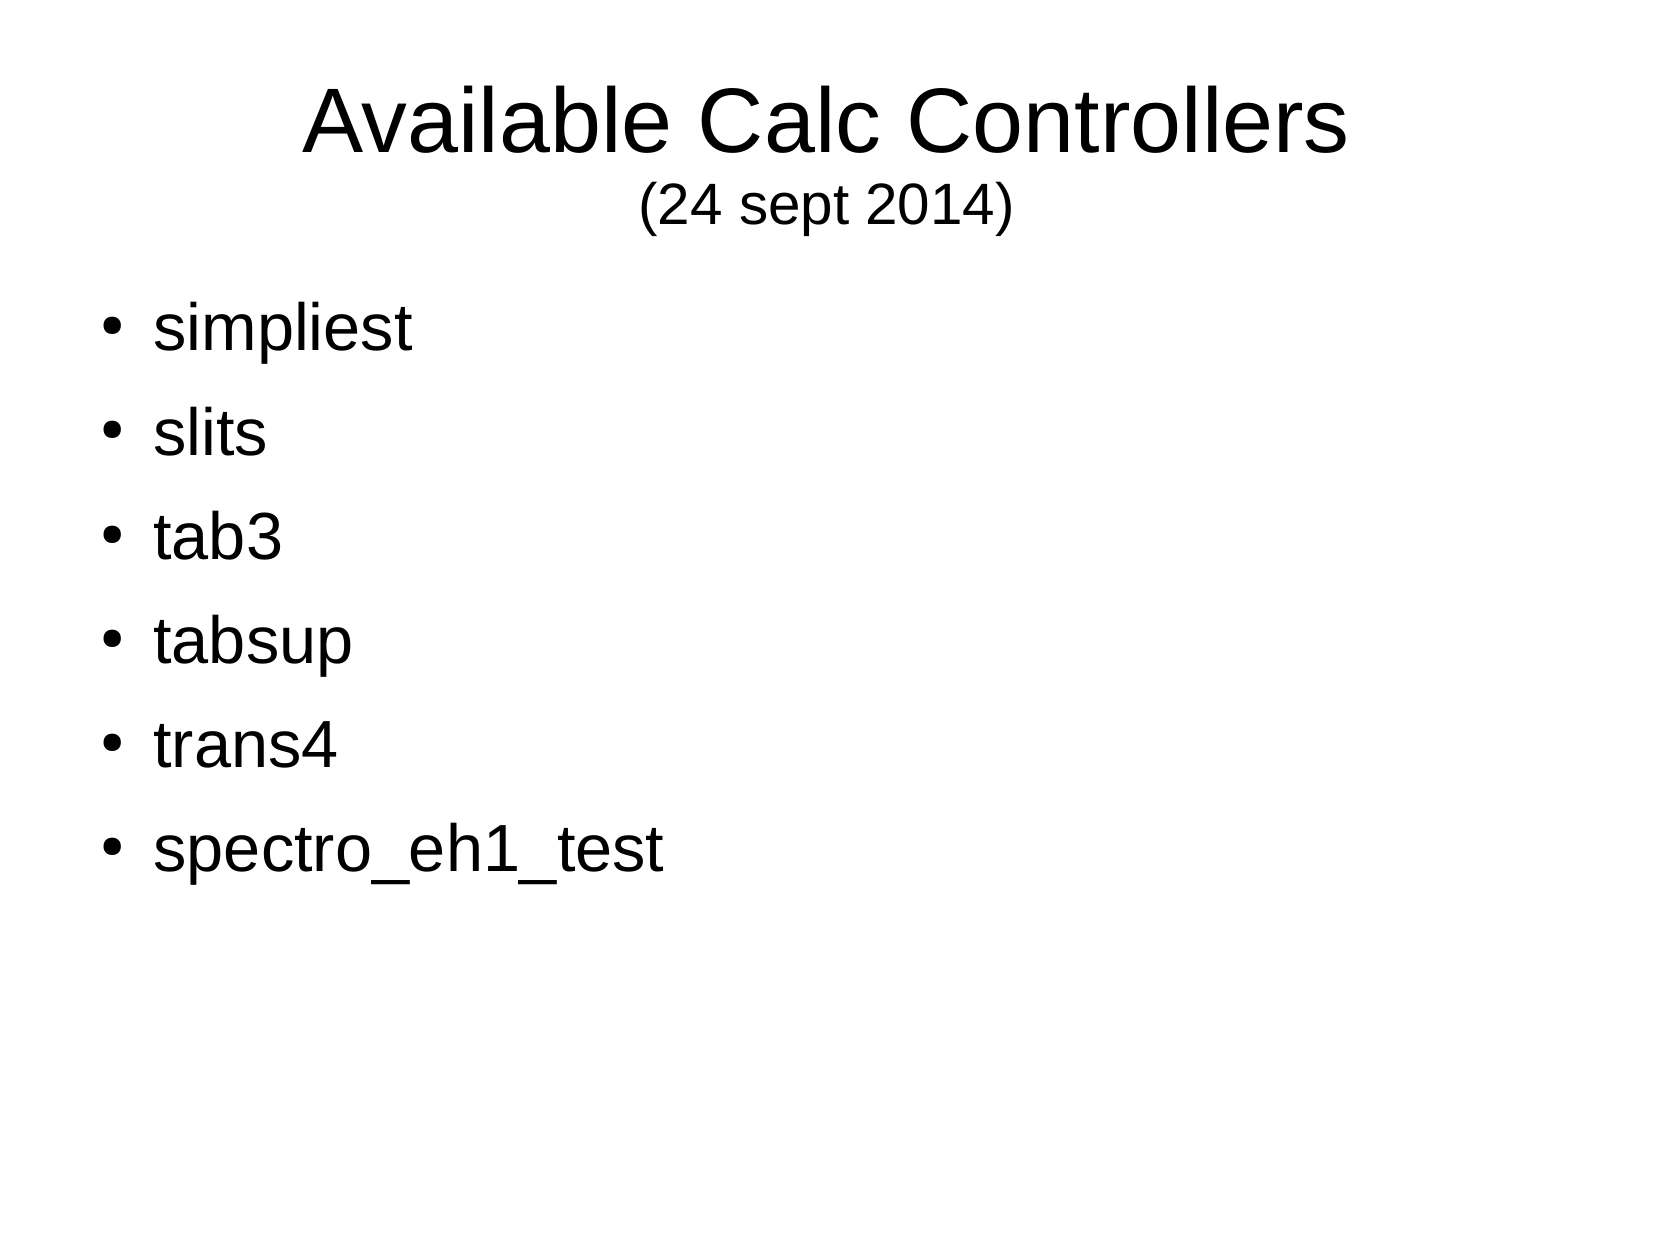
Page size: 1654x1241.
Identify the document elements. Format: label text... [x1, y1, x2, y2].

list simpliest slits tab3 tabsup trans4 spectro_eh1_test [82, 290, 1571, 1010]
title Available Calc Controllers (24 sept 2014) [82, 49, 1571, 257]
